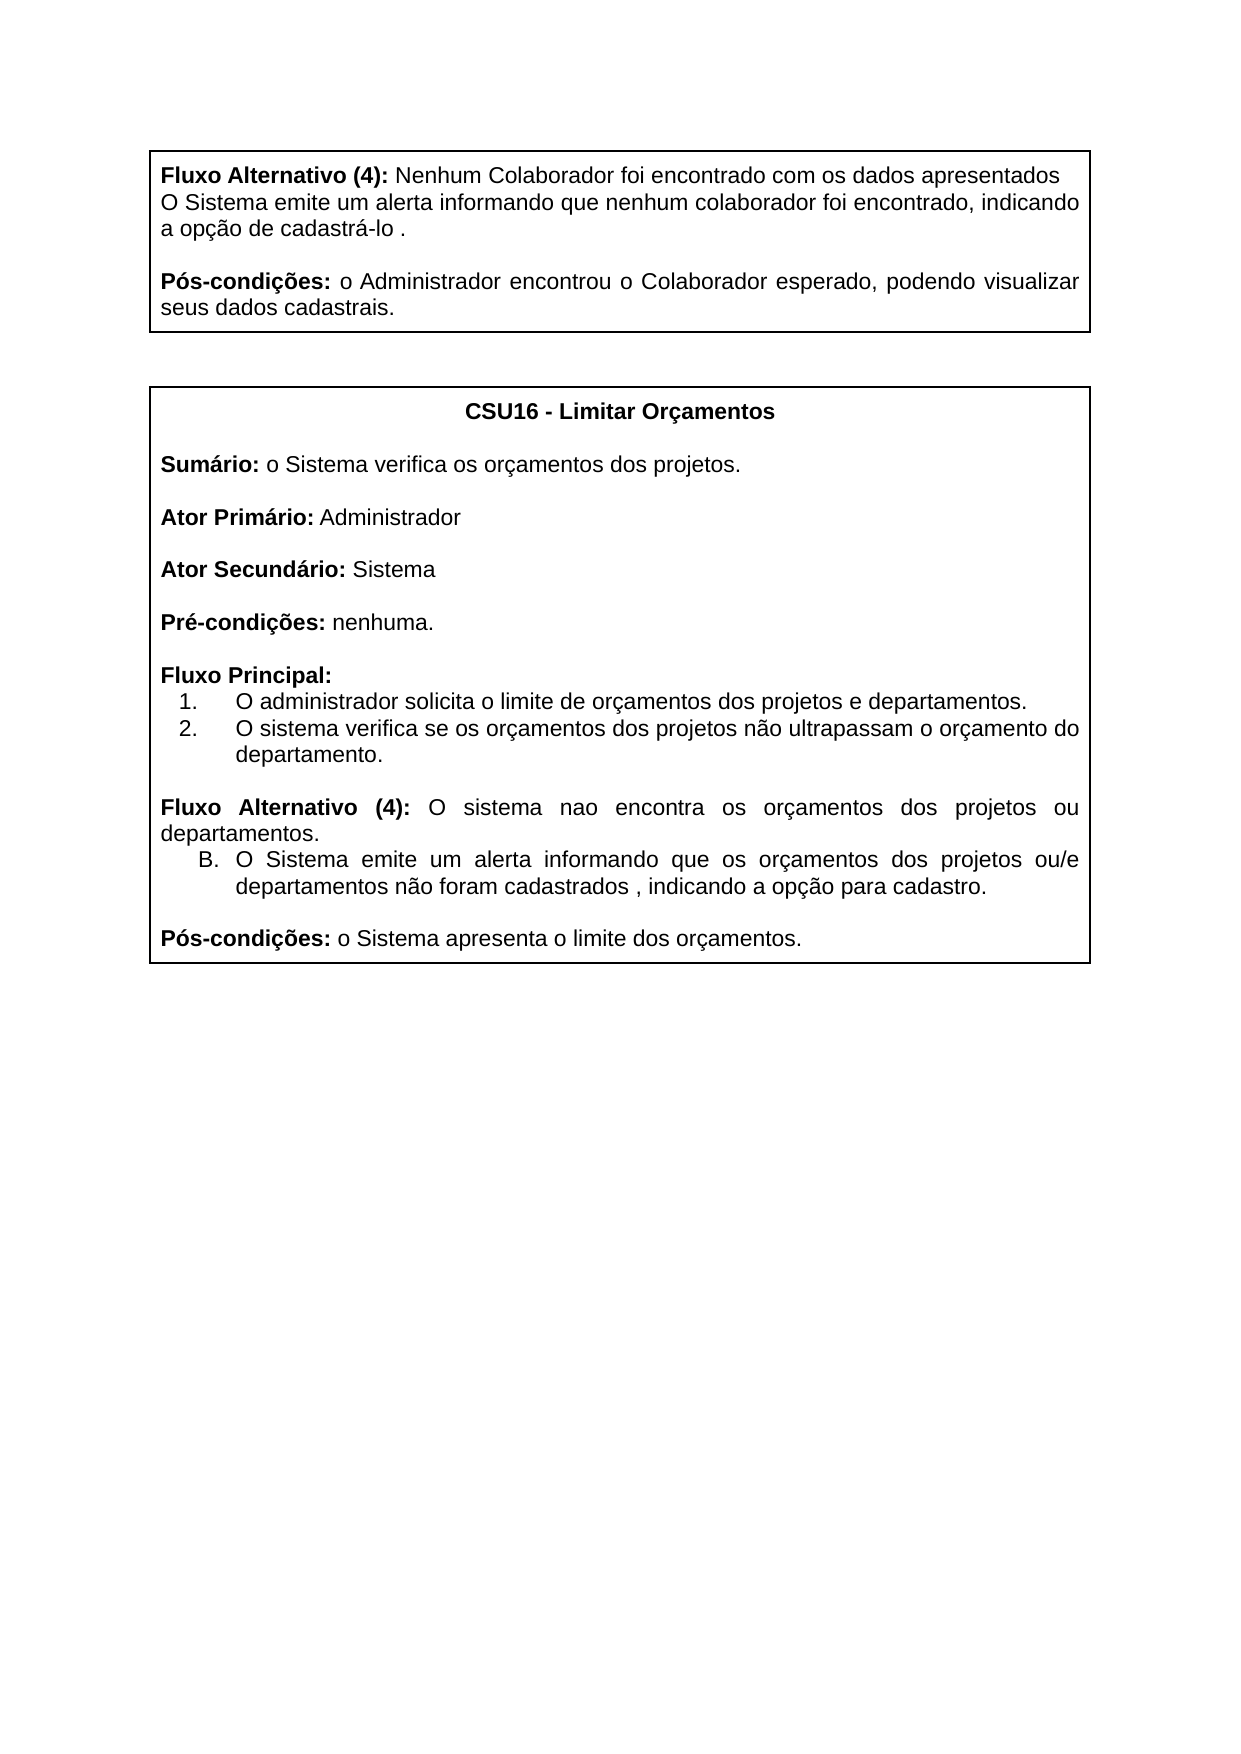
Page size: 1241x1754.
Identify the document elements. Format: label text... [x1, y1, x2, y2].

table_header CSU16 - Limitar Orçamentos Sumário: o Sistema verifica os orçamentos dos projetos. Ator Primário: Administrador Ator Secundário: Sistema Pré-condições: nenhuma. Fluxo Principal: O administrador solicita o limite de orçamentos dos projetos e departamentos. O sistema verifica se os orçamentos dos projetos não ultrapassam o orçamento do departamento. Fluxo Alternativo (4): O sistema nao encontra os orçamentos dos projetos ou departamentos. O Sistema emite um alerta informando que os orçamentos dos projetos ou/e departamentos não foram cadastrados , indicando a opção para cadastro. Pós-condições: o Sistema apresenta o limite dos orçamentos. [151, 388, 1089, 962]
table_header Fluxo Alternativo (4): Nenhum Colaborador foi encontrado com os dados apresentados O Sistema emite um alerta informando que nenhum colaborador foi encontrado, indicando a opção de cadastrá-lo . Pós-condições: o Administrador encontrou o Colaborador esperado, podendo visualizar seus dados cadastrais. [151, 152, 1089, 331]
